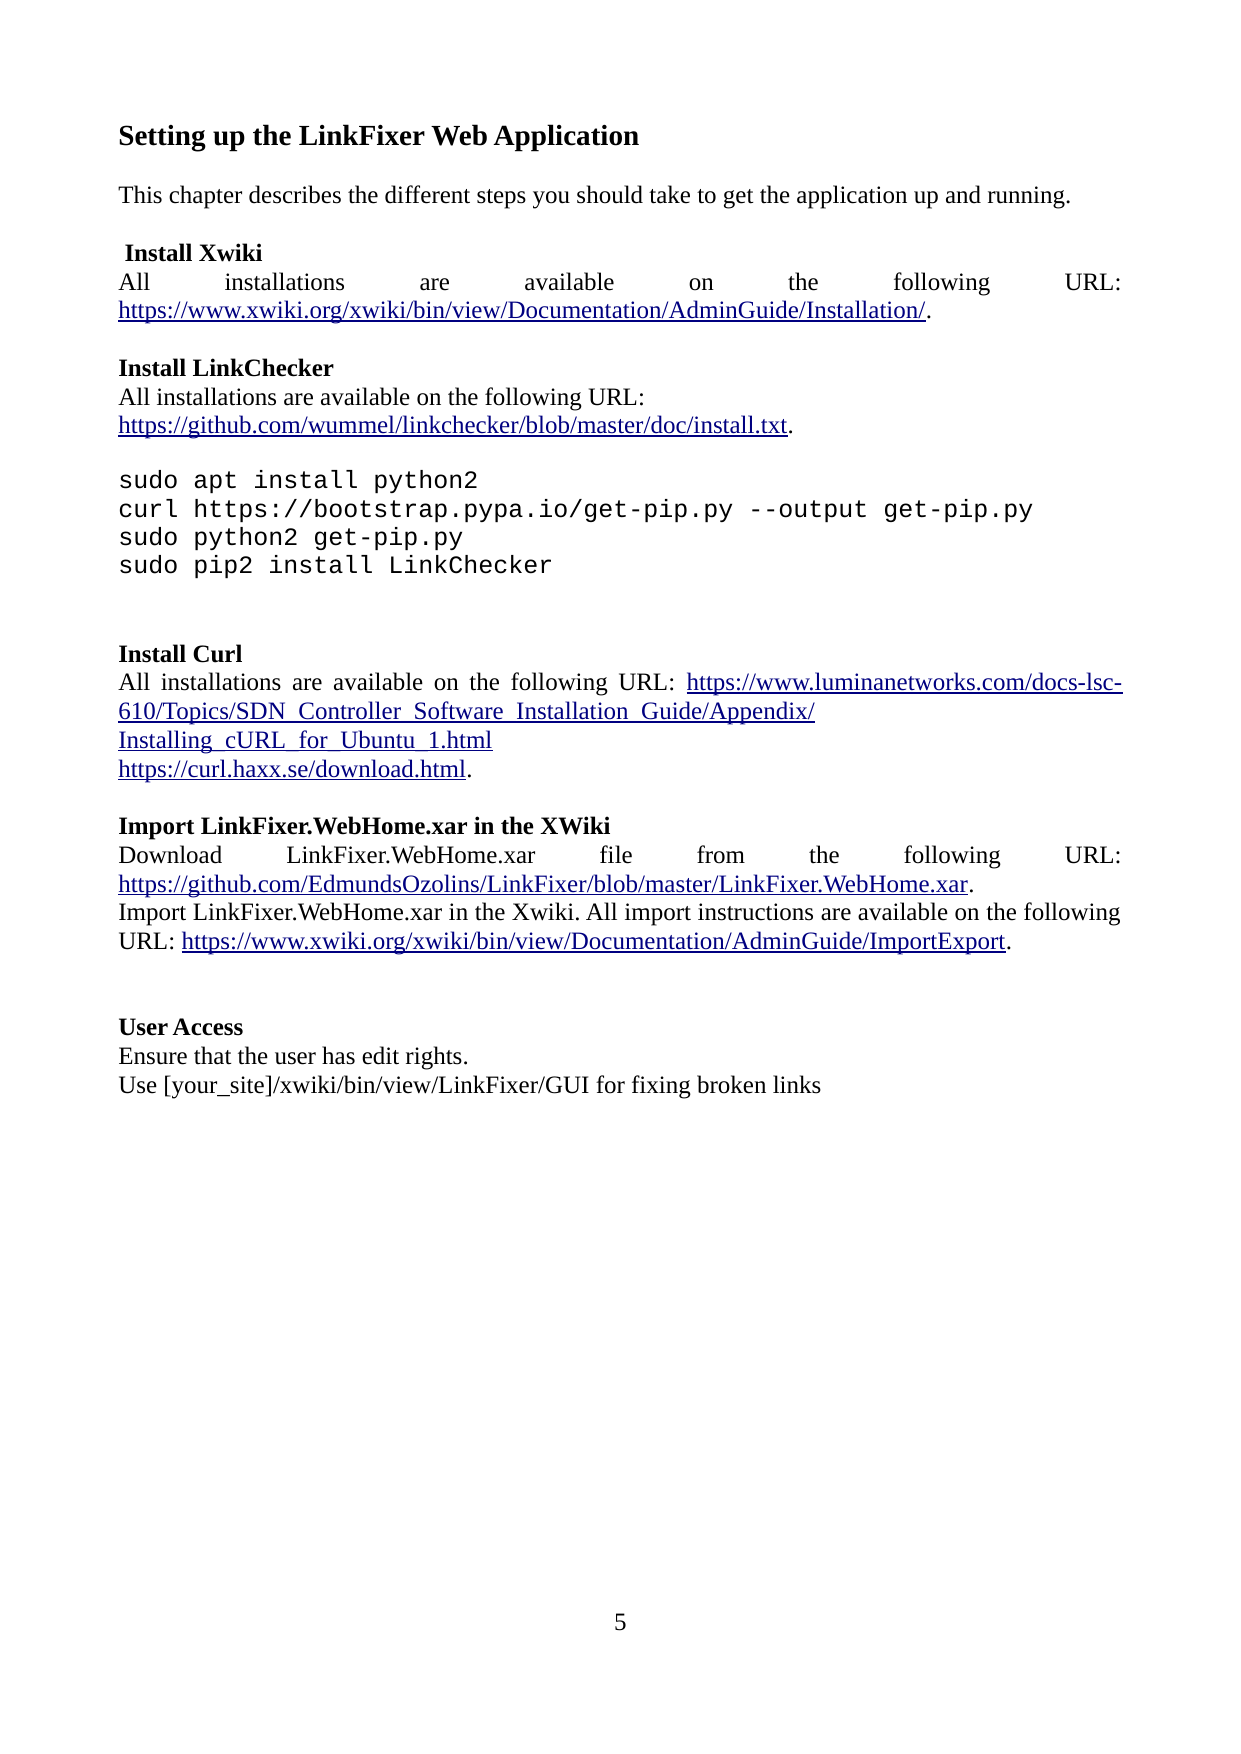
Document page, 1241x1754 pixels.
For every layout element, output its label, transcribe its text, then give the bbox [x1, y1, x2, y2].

text sudo pip2 install LinkChecker [118, 553, 1122, 581]
text https://github.com/wummel/linkchecker/blob/master/doc/install.txt. [118, 410, 1122, 439]
text Ensure that the user has edit rights. [118, 1041, 1122, 1070]
text Install Xwiki [118, 238, 1122, 267]
text sudo python2 get-pip.py [118, 524, 1122, 553]
text All installations are available on the following URL: [118, 382, 1122, 410]
text All installations are available on the following URL: https://www.xwiki.org/xwiki/bin/view/Documentation/AdminGuide/Installation/. [118, 267, 1122, 324]
text Install LinkChecker [118, 353, 1122, 382]
text Import LinkFixer.WebHome.xar in the Xwiki. All import instructions are available on the following URL: https://www.xwiki.org/xwiki/bin/view/Documentation/AdminGuide/ImportExport. [118, 897, 1122, 955]
text User Access [118, 1012, 1122, 1041]
text This chapter describes the different steps you should take to get the application up and running. [118, 180, 1122, 209]
text curl https://bootstrap.pypa.io/get-pip.py --output get-pip.py [118, 496, 1122, 524]
text sudo apt install python2 [118, 468, 1122, 496]
text Import LinkFixer.WebHome.xar in the XWiki [118, 811, 1122, 840]
text Setting up the LinkFixer Web Application [118, 118, 1122, 152]
text Download LinkFixer.WebHome.xar file from the following URL: https://github.com/EdmundsOzolins/LinkFixer/blob/master/LinkFixer.WebHome.xar. [118, 840, 1122, 897]
text https://curl.haxx.se/download.html. [118, 754, 1122, 782]
text All installations are available on the following URL: https://www.luminanetworks.com/docs-lsc-610/Topics/SDN_Controller_Software_Installation_Guide/Appendix/Installing_cURL_for_Ubuntu_1.html [118, 667, 1122, 754]
text Install Curl [118, 639, 1122, 667]
text Use [your_site]/xwiki/bin/view/LinkFixer/GUI for fixing broken links [118, 1070, 1122, 1099]
